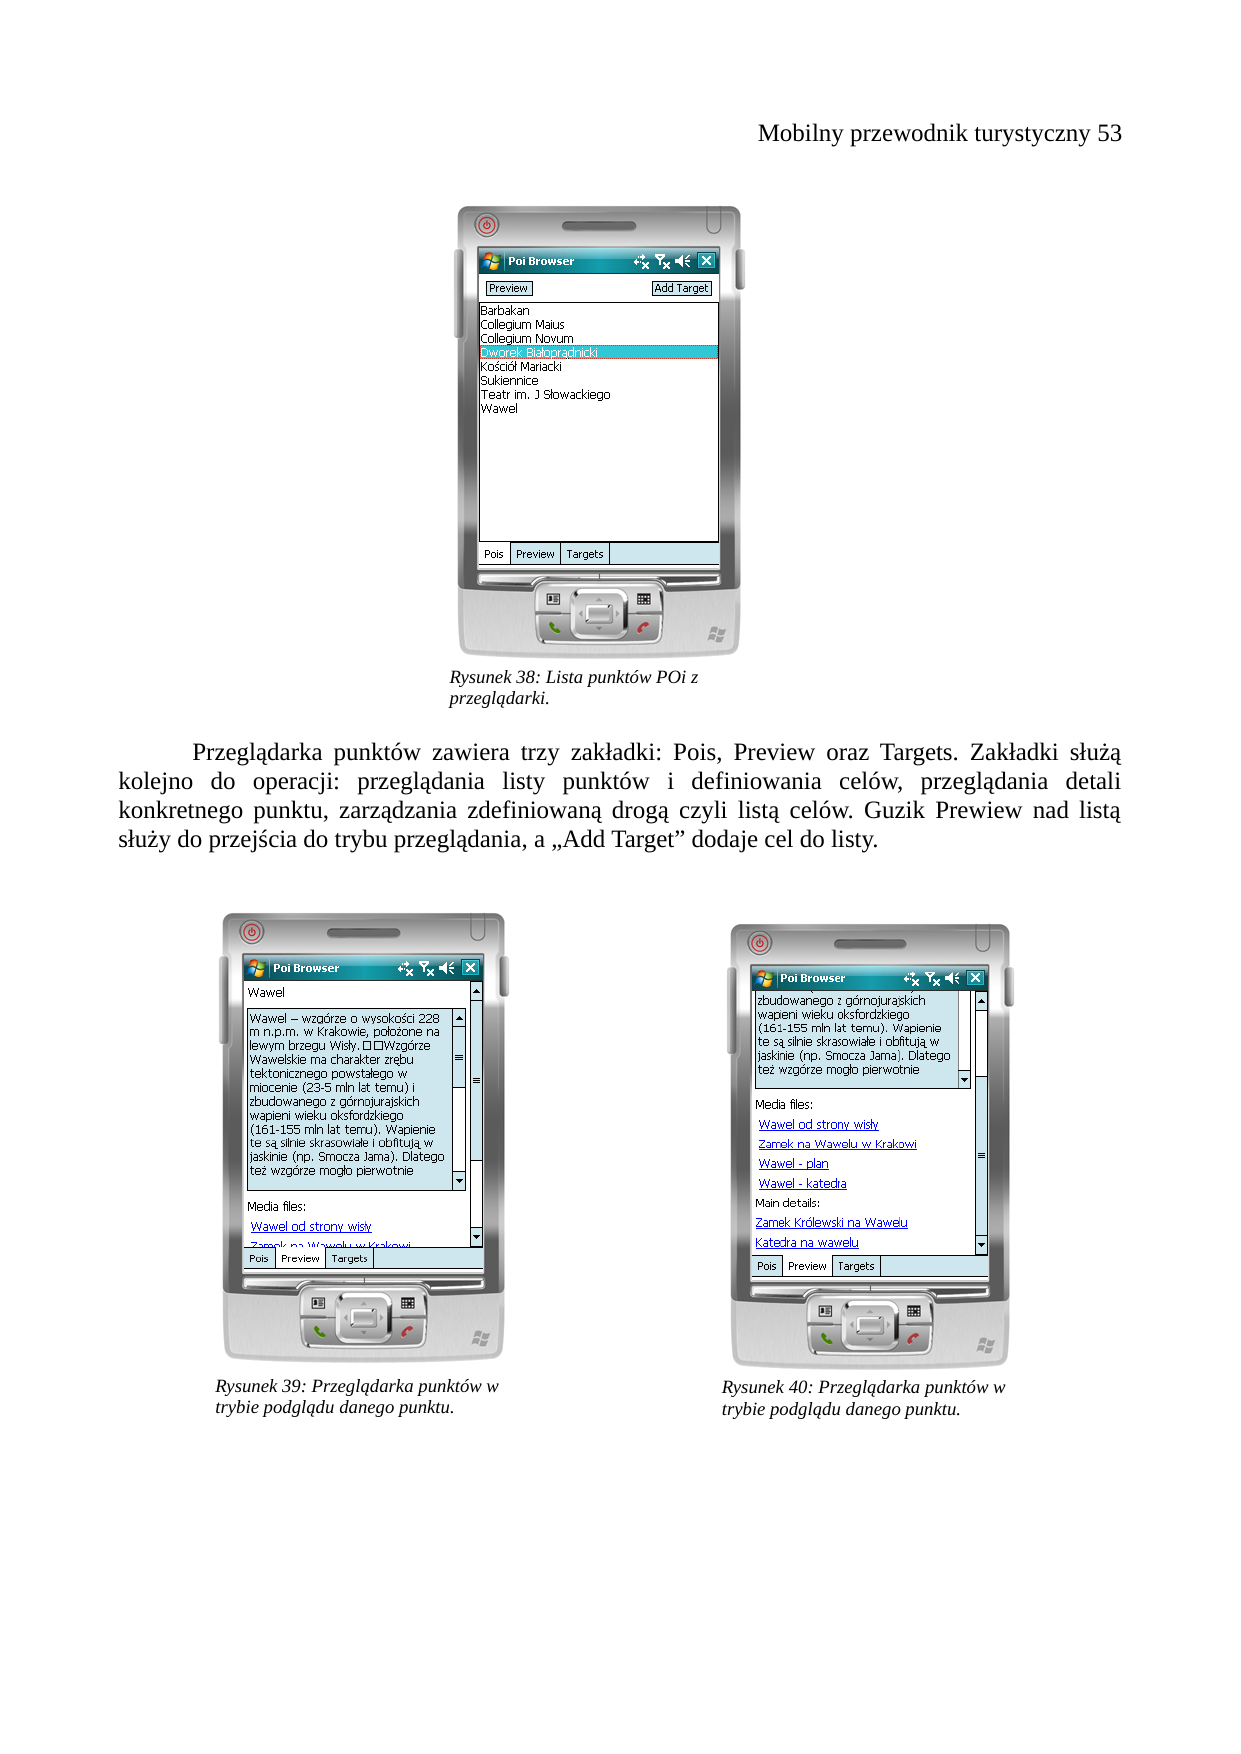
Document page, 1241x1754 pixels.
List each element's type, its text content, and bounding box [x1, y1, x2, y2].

text Rysunek 38: Lista punktów POi z przeglądarki. [449, 666, 747, 709]
picture [449, 201, 748, 666]
table_header [620, 881, 1122, 903]
table_header [118, 881, 620, 1374]
table_header [620, 904, 1122, 1456]
picture [215, 906, 516, 1375]
text Przeglądarka punktów zawiera trzy zakładki: Pois, Preview oraz Targets. Zakładki służą kolejno do operacji: przeglądania listy punktów i definiowania celów, przeglądania detali konkretnego punktu, zarządzania zdefiniowaną drogą czyli listą celów. Guzik Prewiew nad listą służy do przejścia do trybu przeglądania, a „Add Target” dodaje cel do listy. [118, 737, 1122, 852]
picture [721, 916, 1018, 1376]
table_header [118, 1375, 620, 1456]
